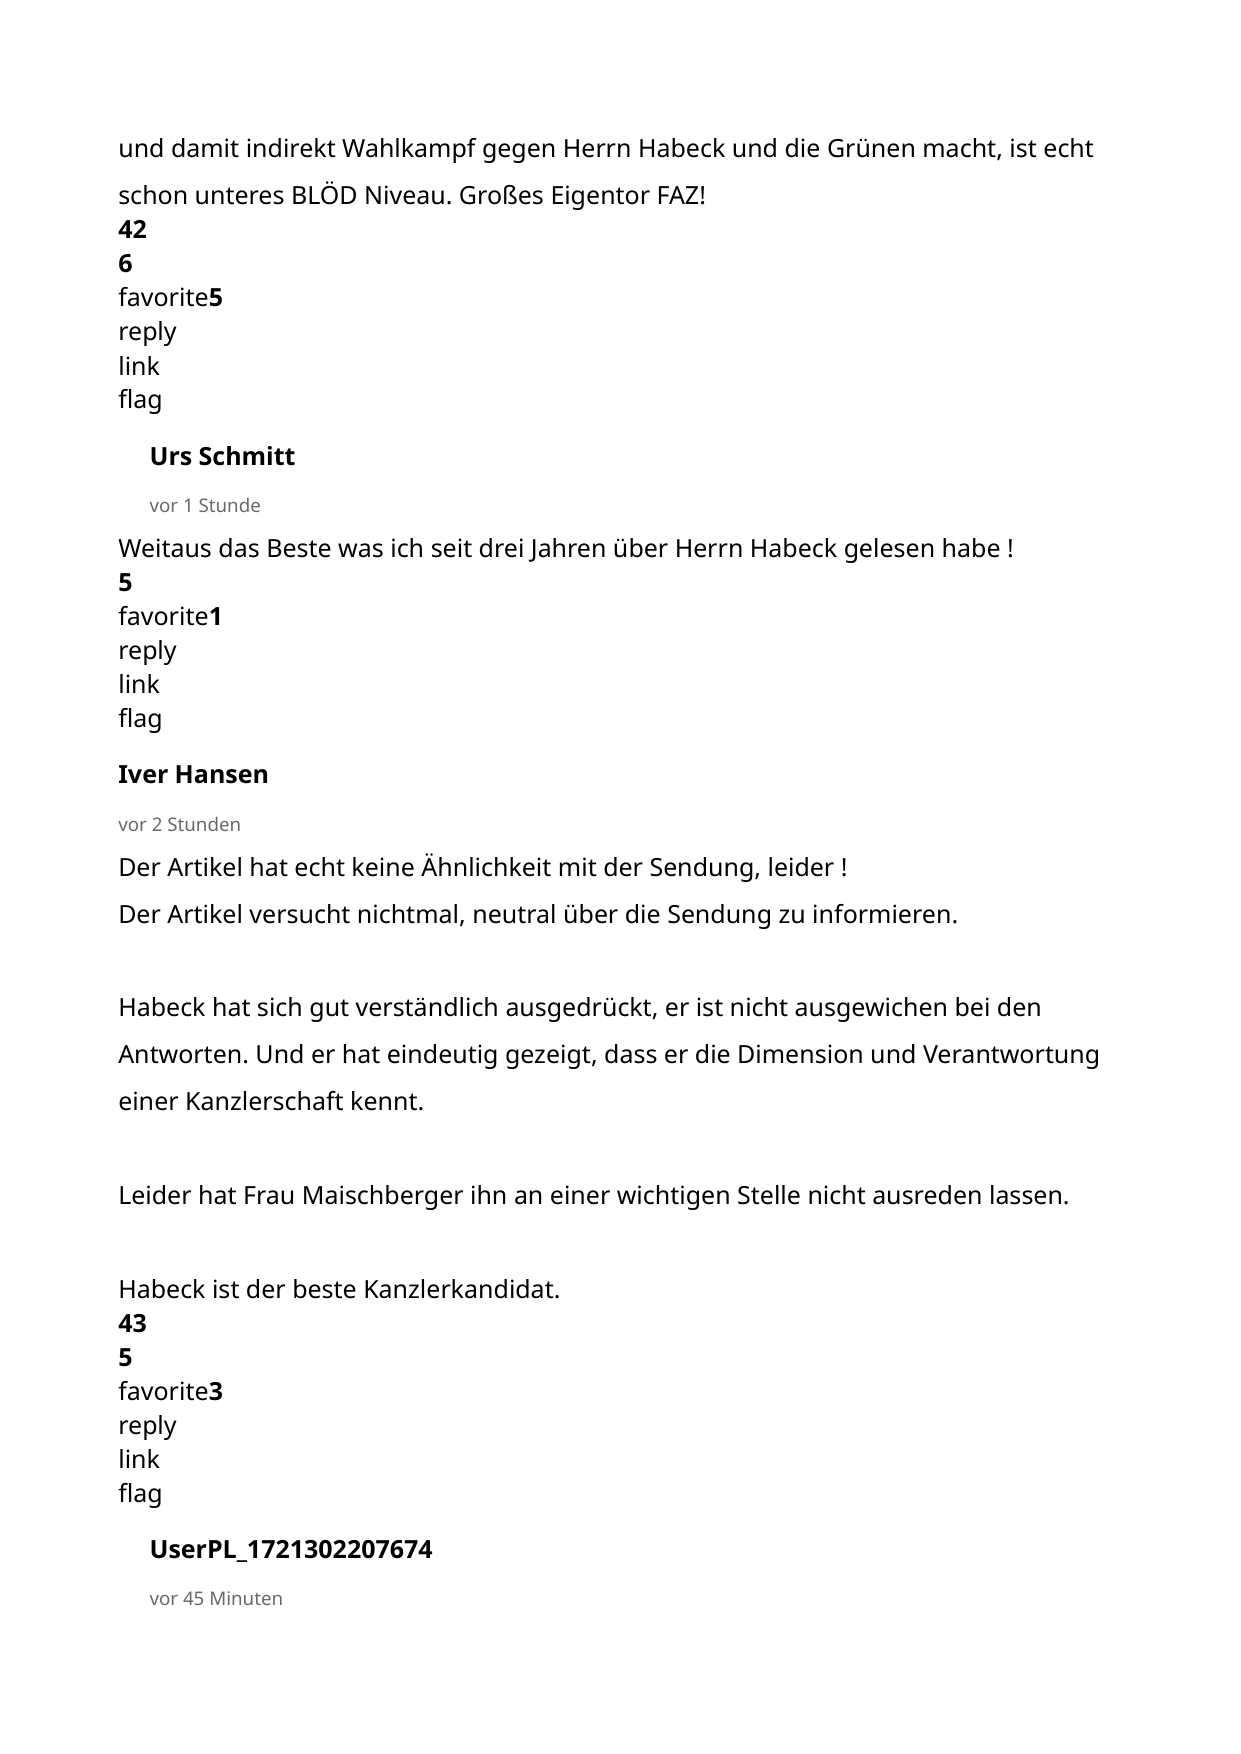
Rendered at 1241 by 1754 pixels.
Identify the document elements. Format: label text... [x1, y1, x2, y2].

text link [118, 667, 1122, 701]
text flag [118, 382, 1122, 416]
text reply [118, 633, 1122, 667]
text flag [118, 1476, 1122, 1510]
text 6 [118, 246, 1122, 280]
text vor 2 Stunden [118, 807, 1122, 837]
text und damit indirekt Wahlkampf gegen Herrn Habeck und die Grünen macht, ist echt schon unteres BLÖD Niveau. Großes Eigentor FAZ! [118, 118, 1122, 212]
text vor 1 Stunde [149, 488, 1122, 518]
text favorite1 [118, 599, 1122, 633]
text Der Artikel hat echt keine Ähnlichkeit mit der Sendung, leider ! Der Artikel versucht nichtmal, neutral über die Sendung zu informieren. Habeck hat sich gut verständlich ausgedrückt, er ist nicht ausgewichen bei den Antworten. Und er hat eindeutig gezeigt, dass er die Dimension und Verantwortung einer Kanzlerschaft kennt. Leider hat Frau Maischberger ihn an einer wichtigen Stelle nicht ausreden lassen. Habeck ist der beste Kanzlerkandidat. [118, 837, 1122, 1305]
text vor 45 Minuten [149, 1582, 1122, 1611]
text reply [118, 314, 1122, 348]
text reply [118, 1407, 1122, 1442]
text Weitaus das Beste was ich seit drei Jahren über Herrn Habeck gelesen habe ! [118, 518, 1122, 565]
text 5 [118, 565, 1122, 599]
text link [118, 1442, 1122, 1476]
text favorite5 [118, 280, 1122, 314]
text flag [118, 701, 1122, 735]
text favorite3 [118, 1373, 1122, 1407]
text UserPL_1721302207674 [149, 1525, 1114, 1566]
text 43 [118, 1305, 1122, 1339]
text 42 [118, 212, 1122, 246]
text Iver Hansen [118, 751, 1114, 791]
text Urs Schmitt [149, 432, 1114, 472]
text link [118, 348, 1122, 382]
text 5 [118, 1339, 1122, 1373]
